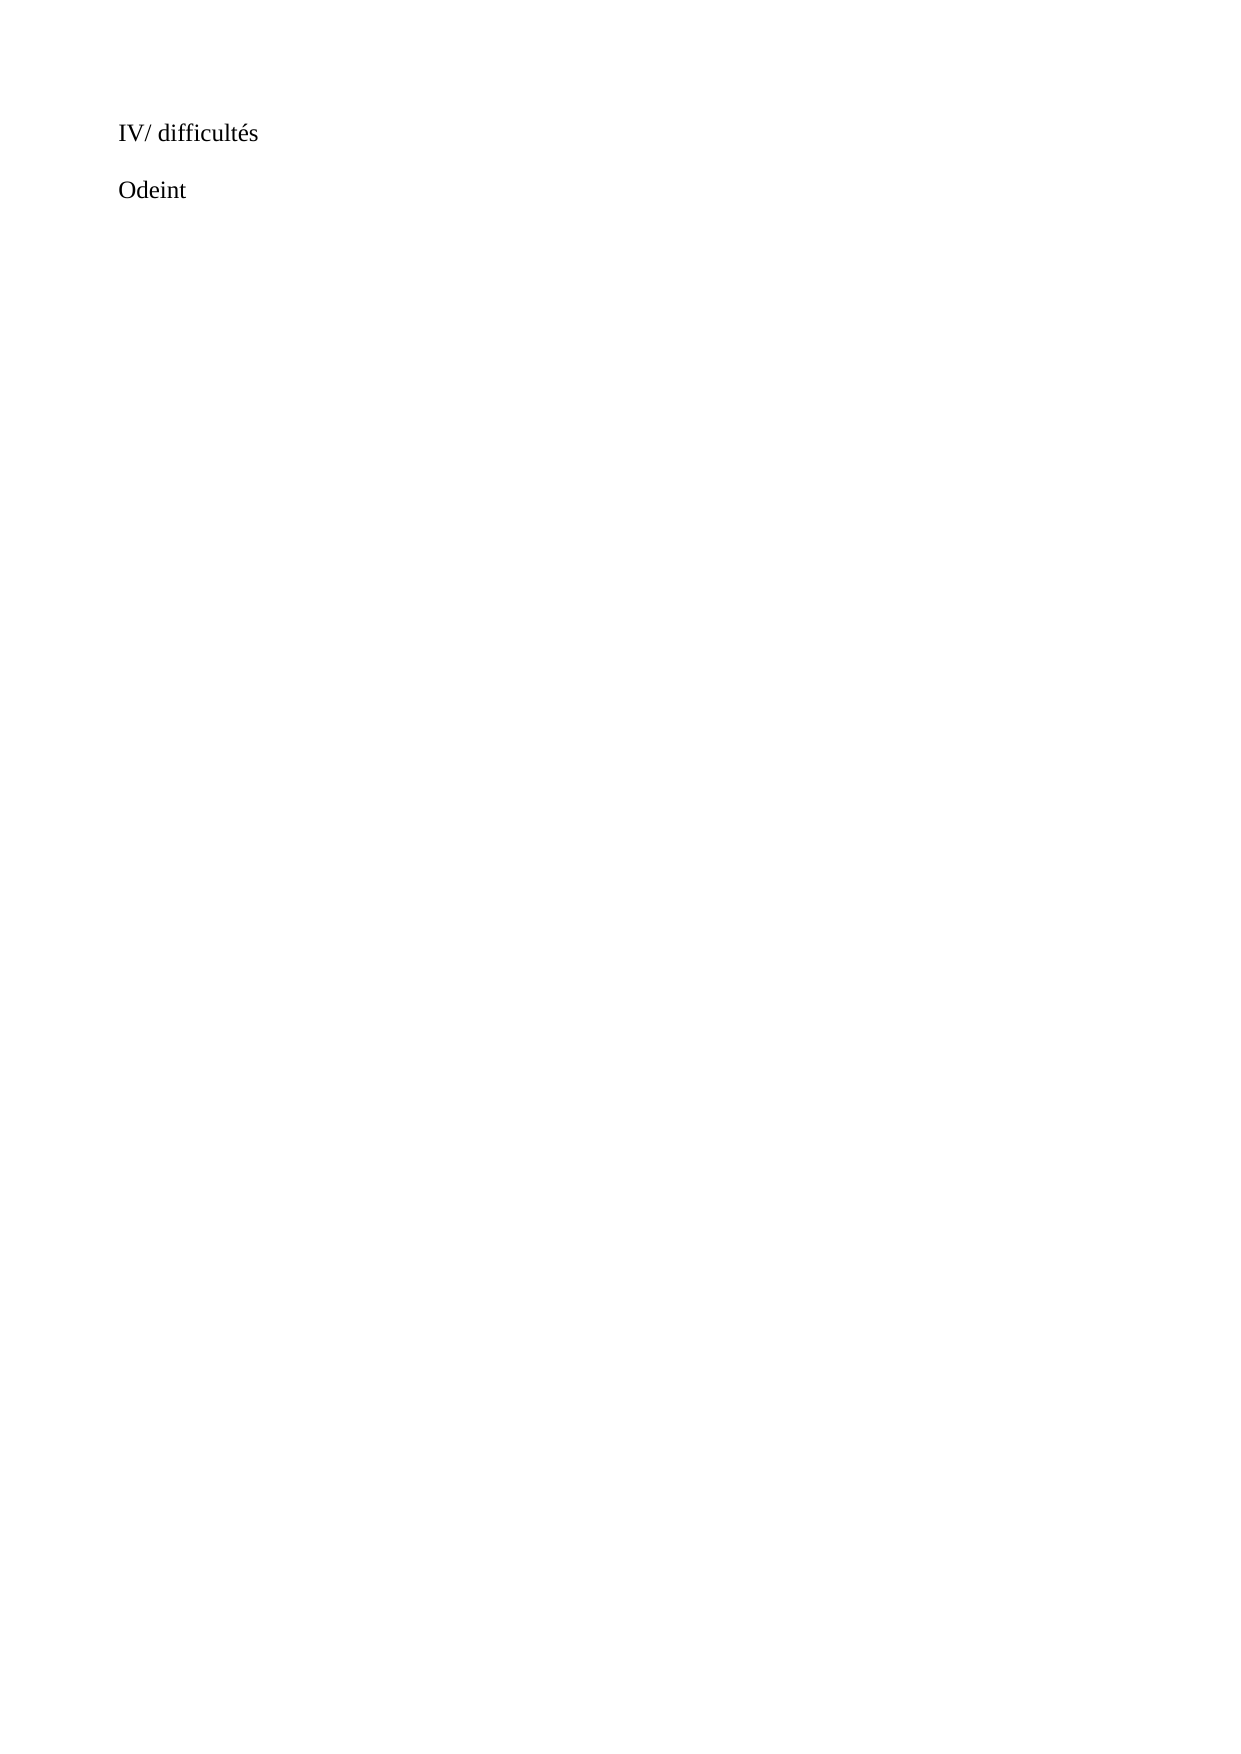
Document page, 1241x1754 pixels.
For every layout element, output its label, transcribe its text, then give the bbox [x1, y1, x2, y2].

text IV/ difficultés [118, 118, 1122, 147]
text Odeint [118, 176, 1122, 204]
